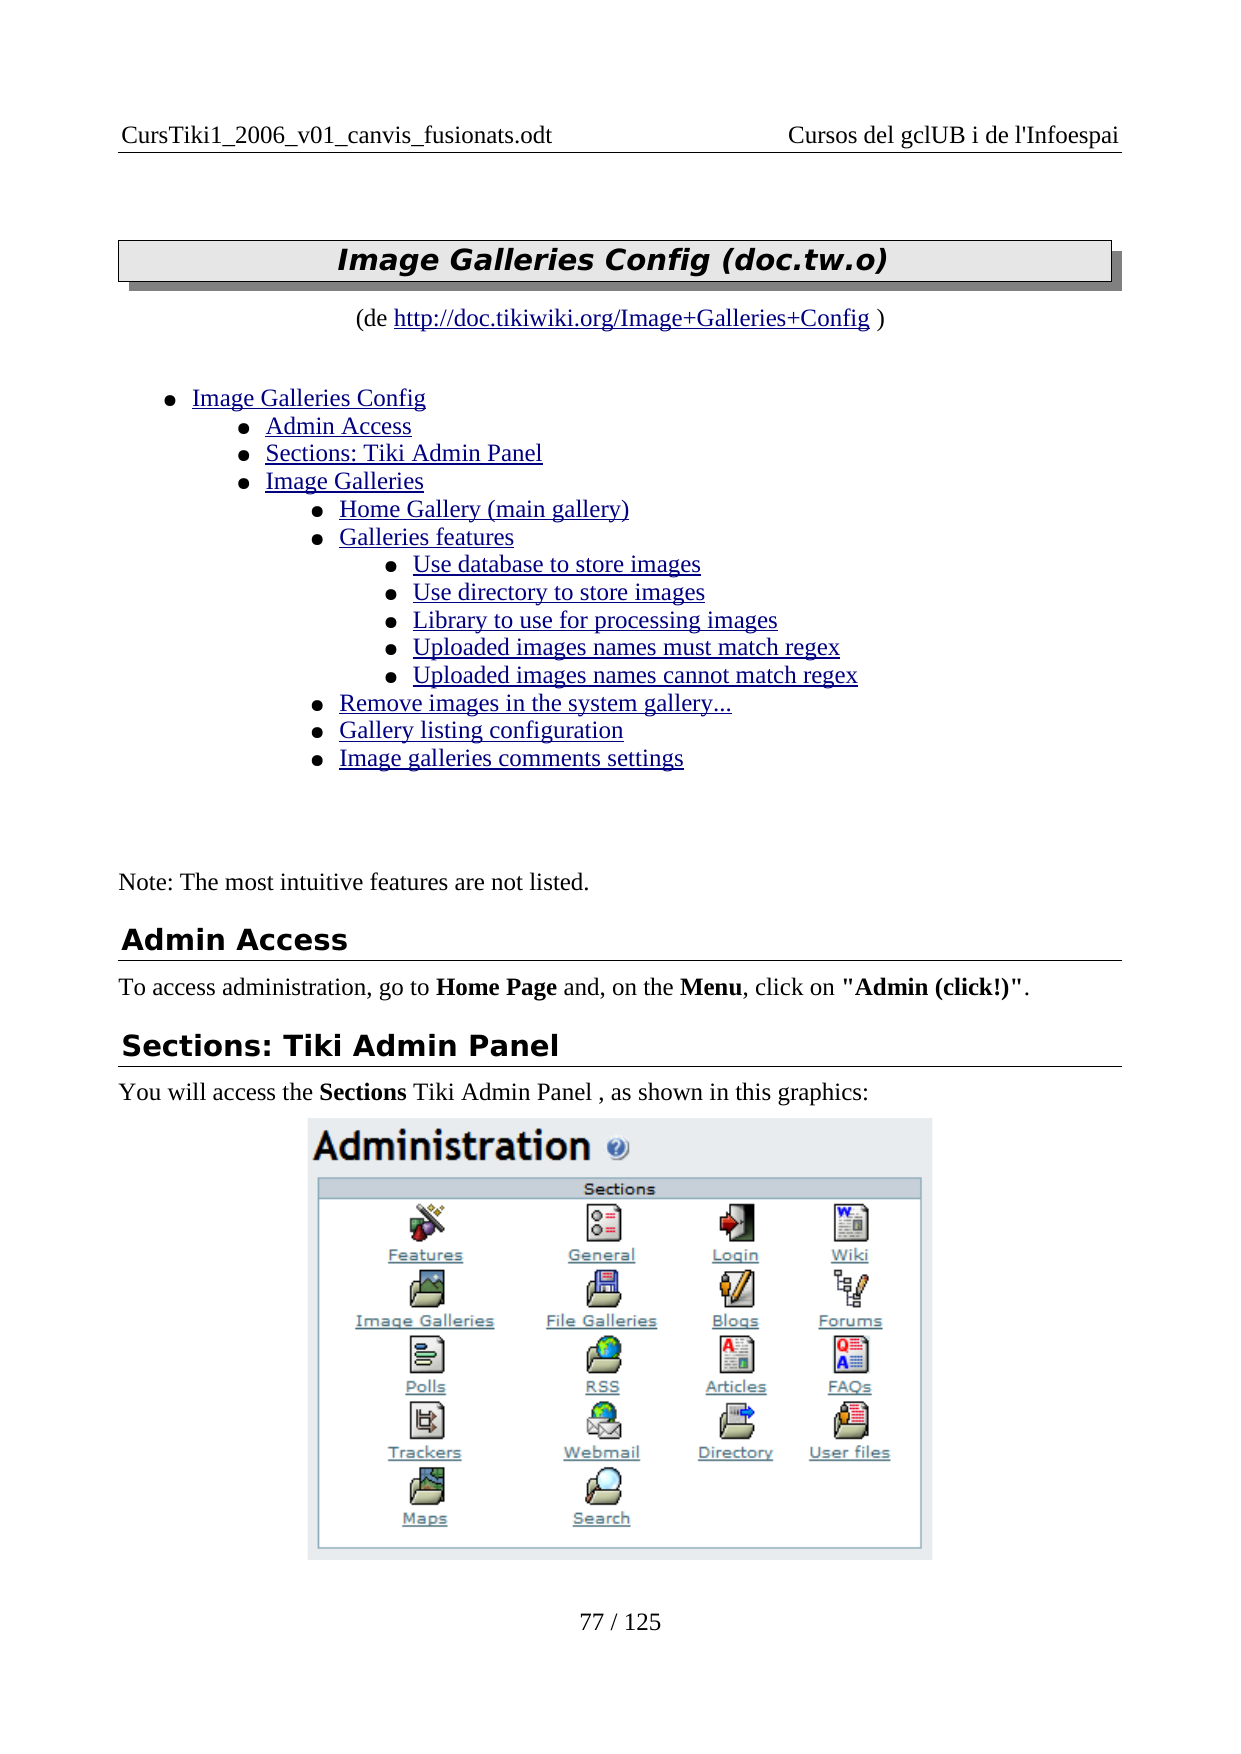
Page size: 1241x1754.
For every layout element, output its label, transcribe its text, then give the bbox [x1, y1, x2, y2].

text (de http://doc.tikiwiki.org/Image+Galleries+Config ) [118, 304, 1122, 331]
list Use database to store images [383, 550, 1122, 578]
picture [307, 1118, 933, 1560]
subtitle Sections: Tiki Admin Panel [118, 1026, 1122, 1066]
subtitle Admin Access [118, 920, 1122, 960]
text You will access the Sections Tiki Admin Panel , as shown in this graphics: [118, 1078, 1122, 1106]
list Use directory to store images [383, 578, 1122, 606]
list Gallery listing configuration [309, 717, 1122, 744]
list Remove images in the system gallery... [309, 689, 1122, 717]
list Image Galleries [236, 467, 1122, 495]
list Uploaded images names must match regex [383, 633, 1122, 661]
list Admin Access [236, 412, 1122, 439]
text Image Galleries Config (doc.tw.o) [119, 241, 1111, 281]
list Image galleries comments settings [309, 744, 1122, 772]
list Galleries features [309, 523, 1122, 550]
text To access administration, go to Home Page and, on the Menu, click on "Admin (click!)". [118, 973, 1122, 1001]
list Home Gallery (main gallery) [309, 495, 1122, 523]
list Uploaded images names cannot match regex [383, 661, 1122, 689]
list Library to use for processing images [383, 606, 1122, 633]
text Note: The most intuitive features are not listed. [118, 784, 1122, 895]
list Image Galleries Config [162, 384, 1122, 412]
list Sections: Tiki Admin Panel [236, 439, 1122, 467]
